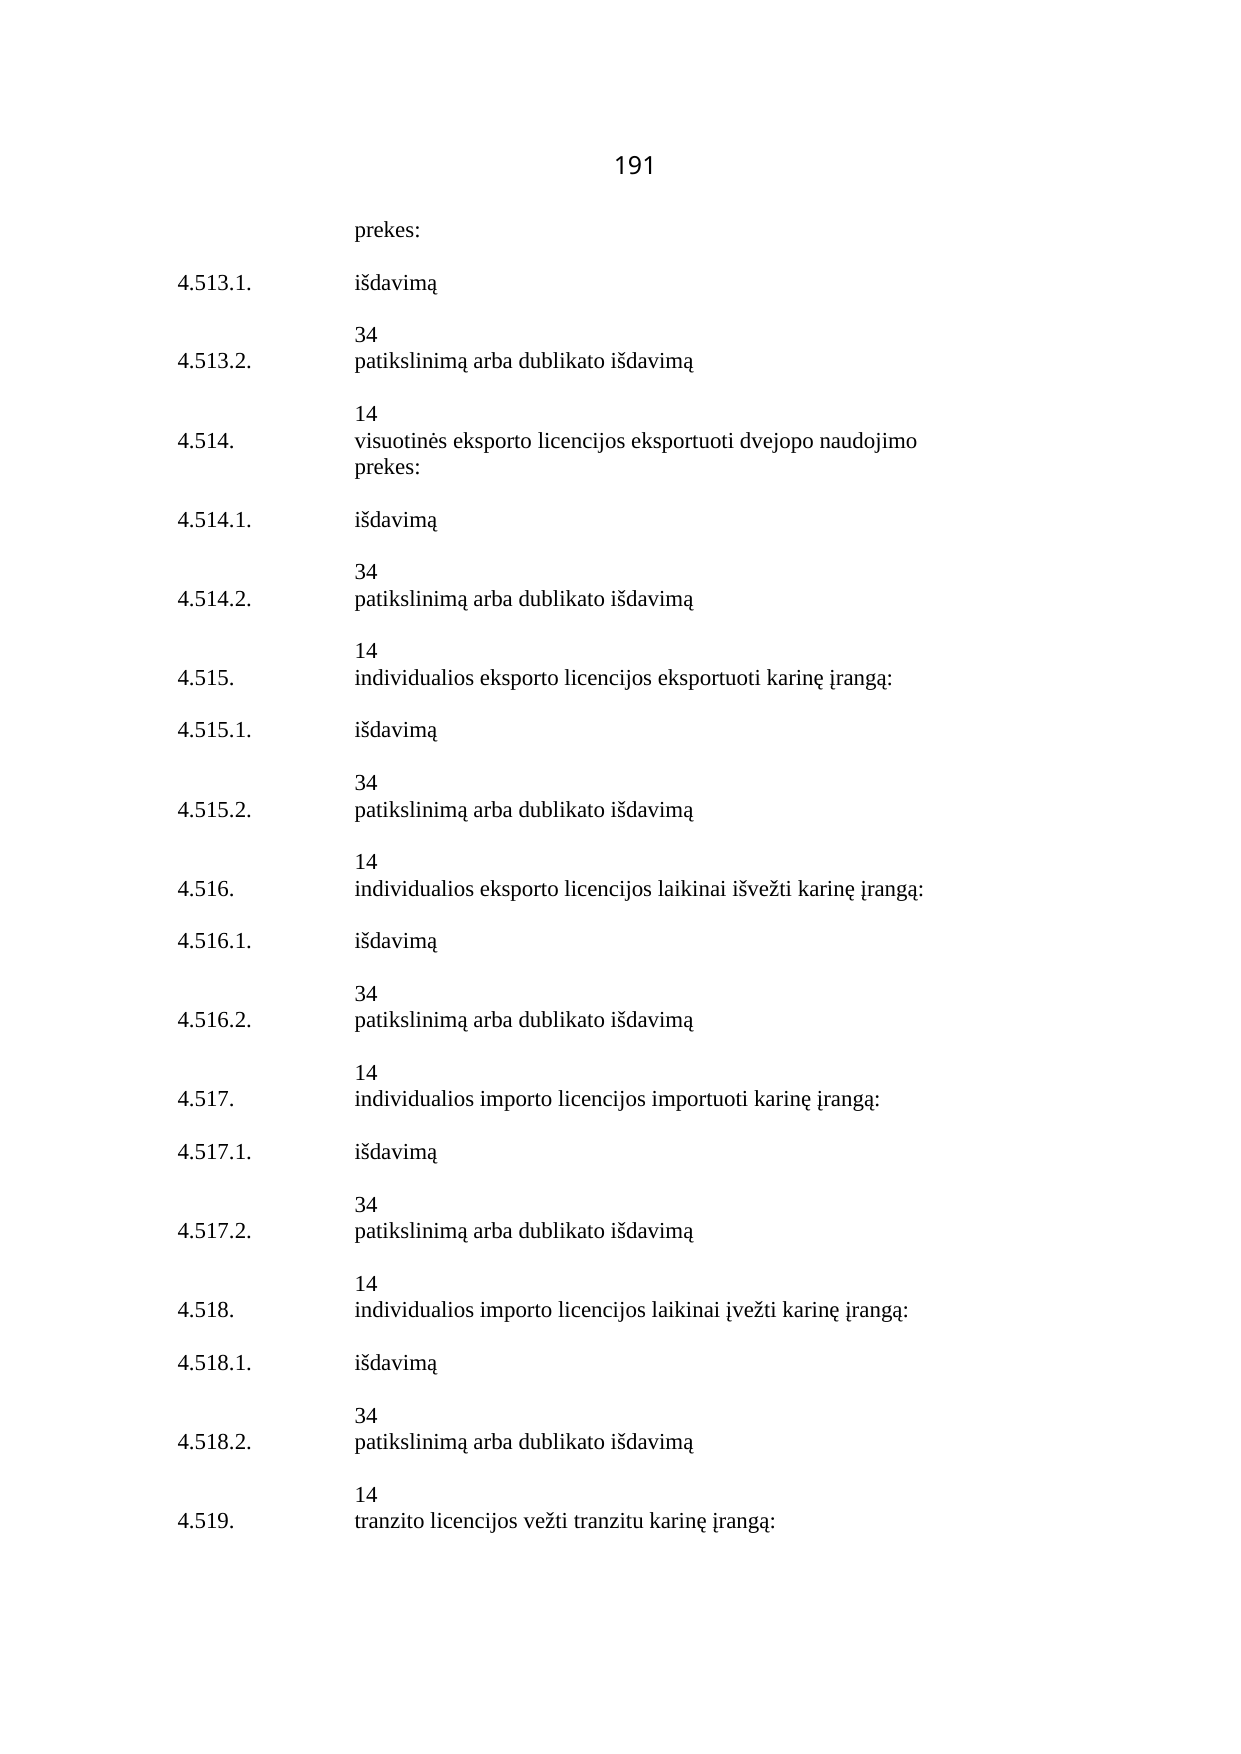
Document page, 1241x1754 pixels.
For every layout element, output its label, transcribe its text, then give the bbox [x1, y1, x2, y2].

text 4.514. visuotinės eksporto licencijos eksportuoti dvejopo naudojimo [177, 427, 945, 453]
text prekes: [354, 453, 945, 506]
text 4.518. individualios importo licencijos laikinai įvežti karinę įrangą: [177, 1296, 945, 1349]
text 4.514.2. patikslinimą arba dublikato išdavimą 14 [177, 585, 945, 664]
text 4.515.1. išdavimą 34 [177, 717, 945, 796]
text 4.514.1. išdavimą 34 [177, 506, 945, 585]
text 4.517.2. patikslinimą arba dublikato išdavimą 14 [177, 1217, 945, 1296]
text 4.513.1. išdavimą 34 [177, 268, 945, 348]
text 4.518.2. patikslinimą arba dublikato išdavimą 14 [177, 1428, 945, 1507]
text 4.513.2. patikslinimą arba dublikato išdavimą 14 [177, 348, 945, 427]
text 4.515.2. patikslinimą arba dublikato išdavimą 14 [177, 796, 945, 875]
text prekes: [354, 216, 945, 268]
text 4.519. tranzito licencijos vežti tranzitu karinę įrangą: [177, 1507, 945, 1560]
text 4.517. individualios importo licencijos importuoti karinę įrangą: [177, 1086, 945, 1138]
text 4.516.2. patikslinimą arba dublikato išdavimą 14 [177, 1006, 945, 1086]
text 4.515. individualios eksporto licencijos eksportuoti karinę įrangą: [177, 664, 945, 717]
text 4.518.1. išdavimą 34 [177, 1349, 945, 1428]
text 4.516.1. išdavimą 34 [177, 927, 945, 1006]
text 4.516. individualios eksporto licencijos laikinai išvežti karinę įrangą: [177, 875, 945, 927]
text 4.517.1. išdavimą 34 [177, 1138, 945, 1217]
